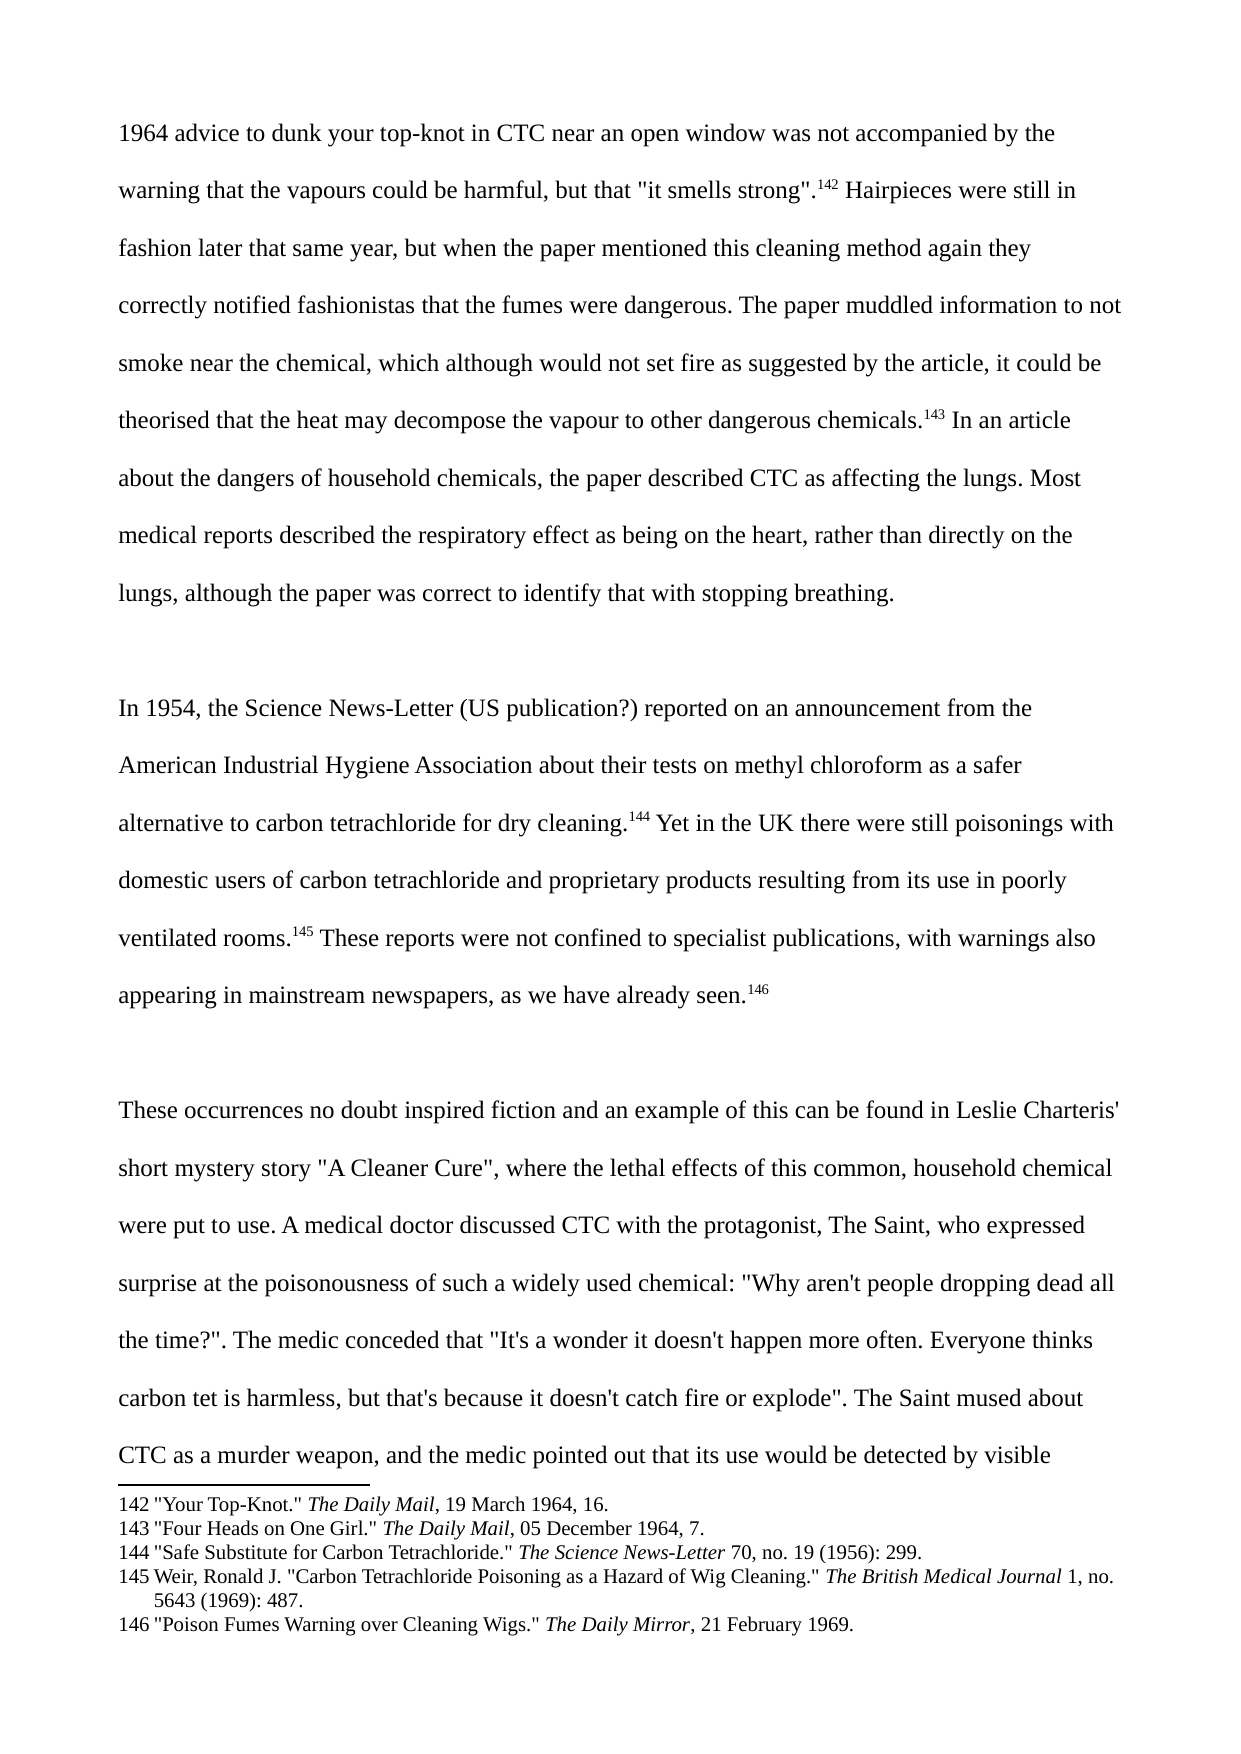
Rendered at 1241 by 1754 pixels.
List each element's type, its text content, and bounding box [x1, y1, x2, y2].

text "Safe Substitute for Carbon Tetrachloride." The Science News-Letter 70, no. 19 (1956): 299. [118, 1539, 1122, 1564]
text "Poison Fumes Warning over Cleaning Wigs." The Daily Mirror, 21 February 1969. [118, 1612, 1122, 1636]
text Weir, Ronald J. "Carbon Tetrachloride Poisoning as a Hazard of Wig Cleaning." The British Medical Journal 1, no. 5643 (1969): 487. [118, 1564, 1122, 1612]
text In 1954, the Science News-Letter (US publication?) reported on an announcement from the American Industrial Hygiene Association about their tests on methyl chloroform as a safer alternative to carbon tetrachloride for dry cleaning. Yet in the UK there were still poisonings with domestic users of carbon tetrachloride and proprietary products resulting from its use in poorly ventilated rooms. These reports were not confined to specialist publications, with warnings also appearing in mainstream newspapers, as we have already seen. [118, 693, 1122, 1009]
text These occurrences no doubt inspired fiction and an example of this can be found in Leslie Charteris' short mystery story "A Cleaner Cure", where the lethal effects of this common, household chemical were put to use. A medical doctor discussed CTC with the protagonist, The Saint, who expressed surprise at the poisonousness of such a widely used chemical: "Why aren't people dropping dead all the time?". The medic conceded that "It's a wonder it doesn't happen more often. Everyone thinks carbon tet is harmless, but that's because it doesn't catch fire or explode". The Saint mused about CTC as a murder weapon, and the medic pointed out that its use would be detected by visible [118, 1096, 1122, 1469]
text "Four Heads on One Girl." The Daily Mail, 05 December 1964, 7. [118, 1516, 1122, 1539]
text "Your Top-Knot." The Daily Mail, 19 March 1964, 16. [118, 1491, 1122, 1516]
text 1964 advice to dunk your top-knot in CTC near an open window was not accompanied by the warning that the vapours could be harmful, but that "it smells strong". Hairpieces were still in fashion later that same year, but when the paper mentioned this cleaning method again they correctly notified fashionistas that the fumes were dangerous. The paper muddled information to not smoke near the chemical, which although would not set fire as suggested by the article, it could be theorised that the heat may decompose the vapour to other dangerous chemicals. In an article about the dangers of household chemicals, the paper described CTC as affecting the lungs. Most medical reports described the respiratory effect as being on the heart, rather than directly on the lungs, although the paper was correct to identify that with stopping breathing. [118, 118, 1122, 607]
